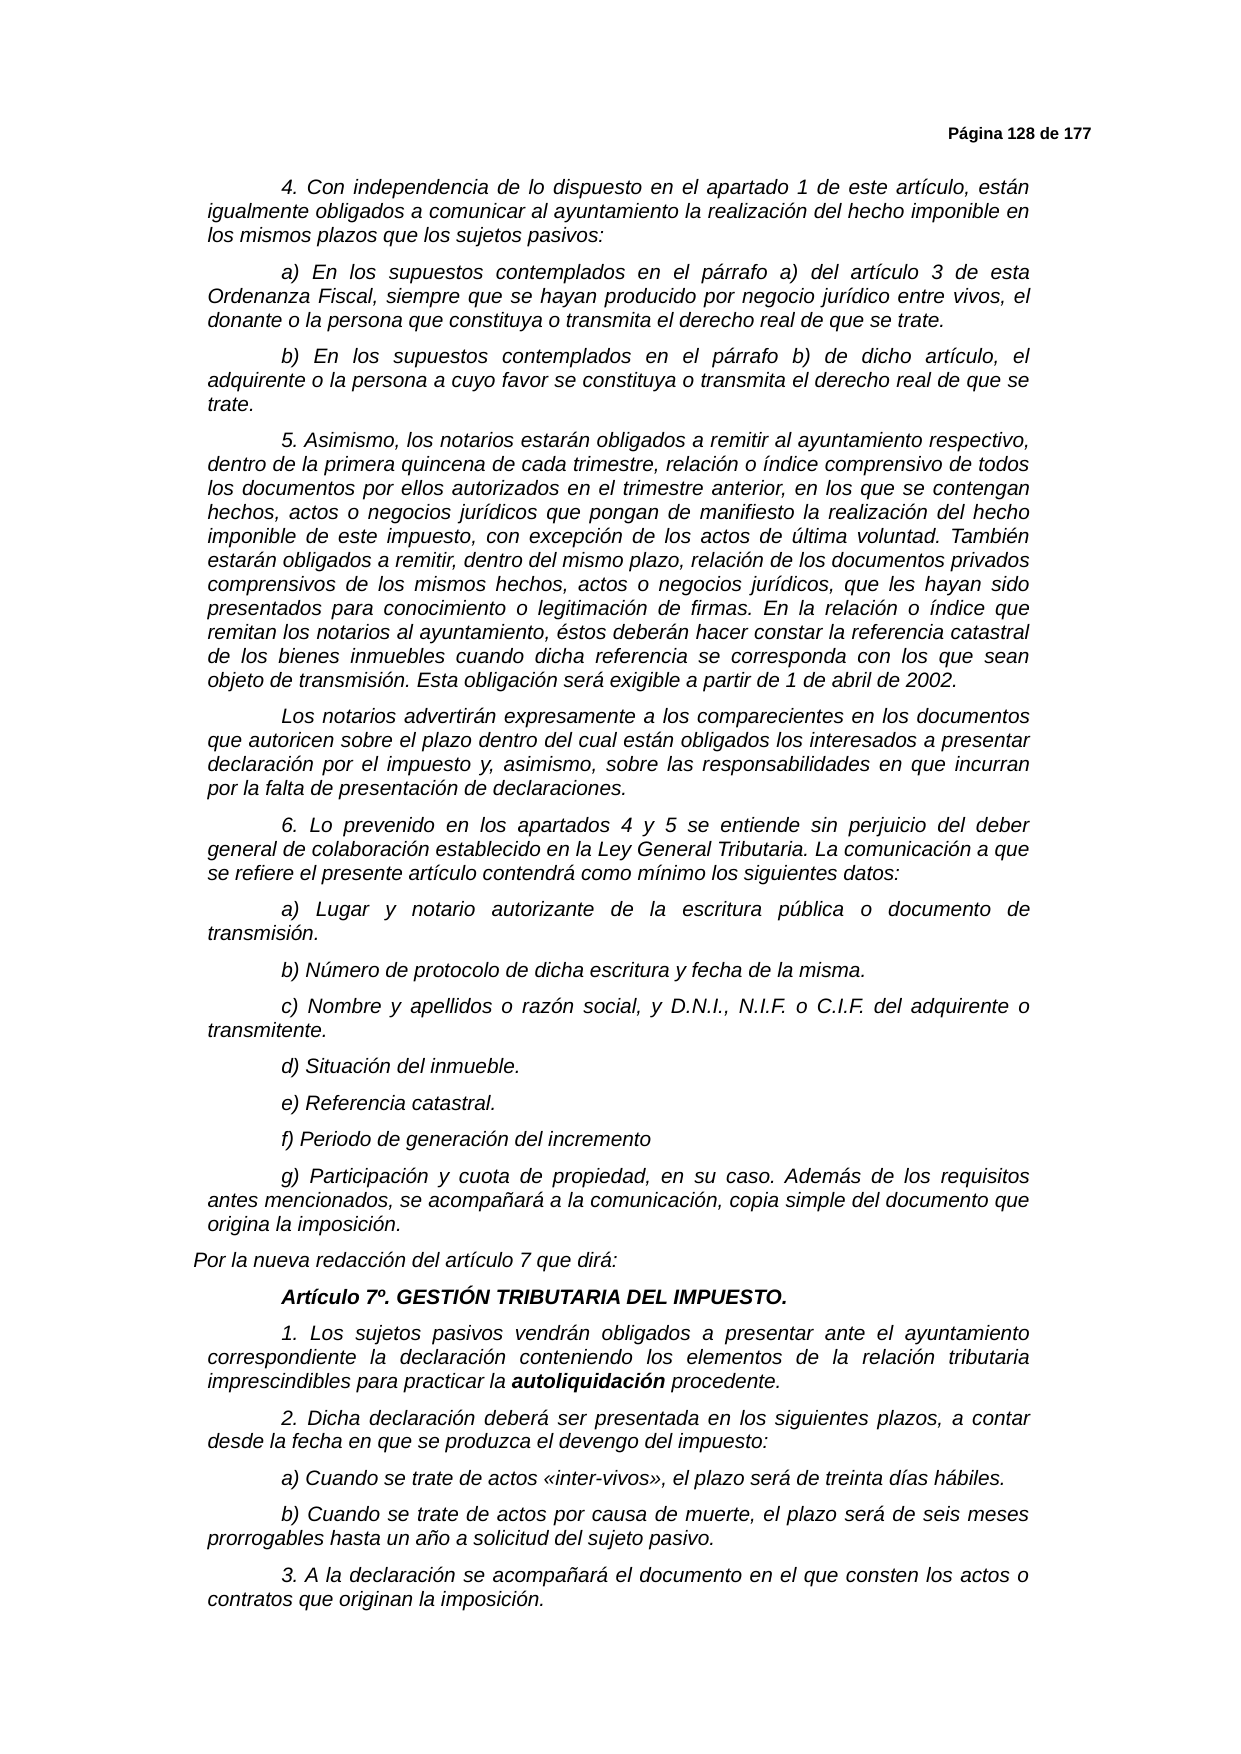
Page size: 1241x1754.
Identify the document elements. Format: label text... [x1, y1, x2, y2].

text b) Cuando se trate de actos por causa de muerte, el plazo será de seis meses prorrogables hasta un año a solicitud del sujeto pasivo. [207, 1502, 1033, 1550]
text 3. A la declaración se acompañará el documento en el que consten los actos o contratos que originan la imposición. [207, 1563, 1033, 1611]
text 4. Con independencia de lo dispuesto en el apartado 1 de este artículo, están igualmente obligados a comunicar al ayuntamiento la realización del hecho imponible en los mismos plazos que los sujetos pasivos: [207, 175, 1033, 247]
text 5. Asimismo, los notarios estarán obligados a remitir al ayuntamiento respectivo, dentro de la primera quincena de cada trimestre, relación o índice comprensivo de todos los documentos por ellos autorizados en el trimestre anterior, en los que se contengan hechos, actos o negocios jurídicos que pongan de manifiesto la realización del hecho imponible de este impuesto, con excepción de los actos de última voluntad. También estarán obligados a remitir, dentro del mismo plazo, relación de los documentos privados comprensivos de los mismos hechos, actos o negocios jurídicos, que les hayan sido presentados para conocimiento o legitimación de firmas. En la relación o índice que remitan los notarios al ayuntamiento, éstos deberán hacer constar la referencia catastral de los bienes inmuebles cuando dicha referencia se corresponda con los que sean objeto de transmisión. Esta obligación será exigible a partir de 1 de abril de 2002. [207, 428, 1033, 692]
text b) En los supuestos contemplados en el párrafo b) de dicho artículo, el adquirente o la persona a cuyo favor se constituya o transmita el derecho real de que se trate. [207, 344, 1033, 416]
text 6. Lo prevenido en los apartados 4 y 5 se entiende sin perjuicio del deber general de colaboración establecido en la Ley General Tributaria. La comunicación a que se refiere el presente artículo contendrá como mínimo los siguientes datos: [207, 813, 1033, 884]
text c) Nombre y apellidos o razón social, y D.N.I., N.I.F. o C.I.F. del adquirente o transmitente. [207, 994, 1033, 1042]
text g) Participación y cuota de propiedad, en su caso. Además de los requisitos antes mencionados, se acompañará a la comunicación, copia simple del documento que origina la imposición. [207, 1164, 1033, 1236]
text d) Situación del inmueble. [207, 1054, 1033, 1078]
text 1. Los sujetos pasivos vendrán obligados a presentar ante el ayuntamiento correspondiente la declaración conteniendo los elementos de la relación tributaria imprescindibles para practicar la autoliquidación procedente. [207, 1321, 1033, 1393]
text Artículo 7º. GESTIÓN TRIBUTARIA DEL IMPUESTO. [207, 1284, 1033, 1308]
text f) Periodo de generación del incremento [207, 1127, 1033, 1151]
text Los notarios advertirán expresamente a los comparecientes en los documentos que autoricen sobre el plazo dentro del cual están obligados los interesados a presentar declaración por el impuesto y, asimismo, sobre las responsabilidades en que incurran por la falta de presentación de declaraciones. [207, 704, 1033, 800]
text 2. Dicha declaración deberá ser presentada en los siguientes plazos, a contar desde la fecha en que se produzca el devengo del impuesto: [207, 1405, 1033, 1453]
text b) Número de protocolo de dicha escritura y fecha de la misma. [207, 957, 1033, 981]
text e) Referencia catastral. [207, 1091, 1033, 1115]
text a) En los supuestos contemplados en el párrafo a) del artículo 3 de esta Ordenanza Fiscal, siempre que se hayan producido por negocio jurídico entre vivos, el donante o la persona que constituya o transmita el derecho real de que se trate. [207, 259, 1033, 331]
text a) Lugar y notario autorizante de la escritura pública o documento de transmisión. [207, 897, 1033, 945]
text Por la nueva redacción del artículo 7 que dirá: [193, 1248, 1033, 1272]
text a) Cuando se trate de actos «inter-vivos», el plazo será de treinta días hábiles. [207, 1466, 1033, 1490]
